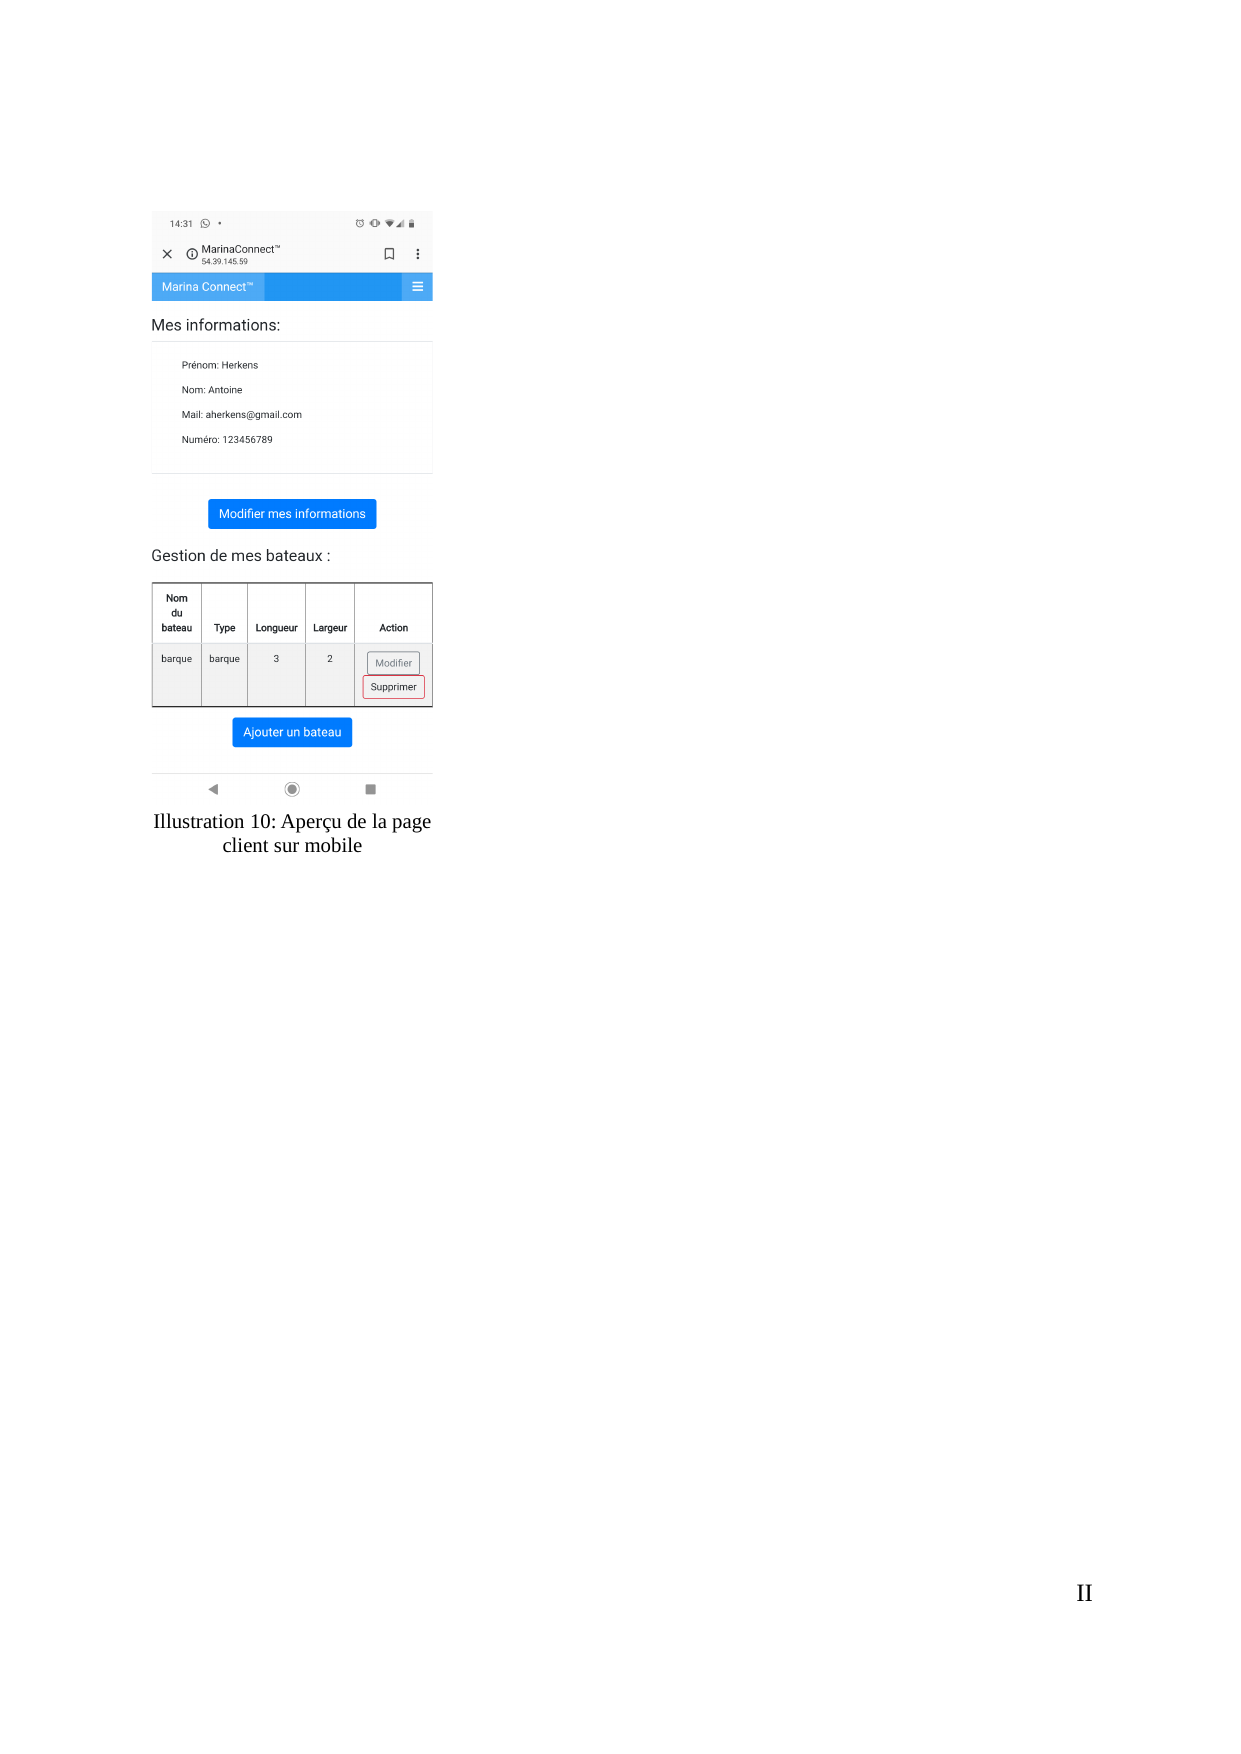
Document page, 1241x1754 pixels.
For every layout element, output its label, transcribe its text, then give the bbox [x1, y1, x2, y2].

picture [151, 211, 433, 805]
text Illustration 10: Aperçu de la page client sur mobile [152, 805, 433, 857]
